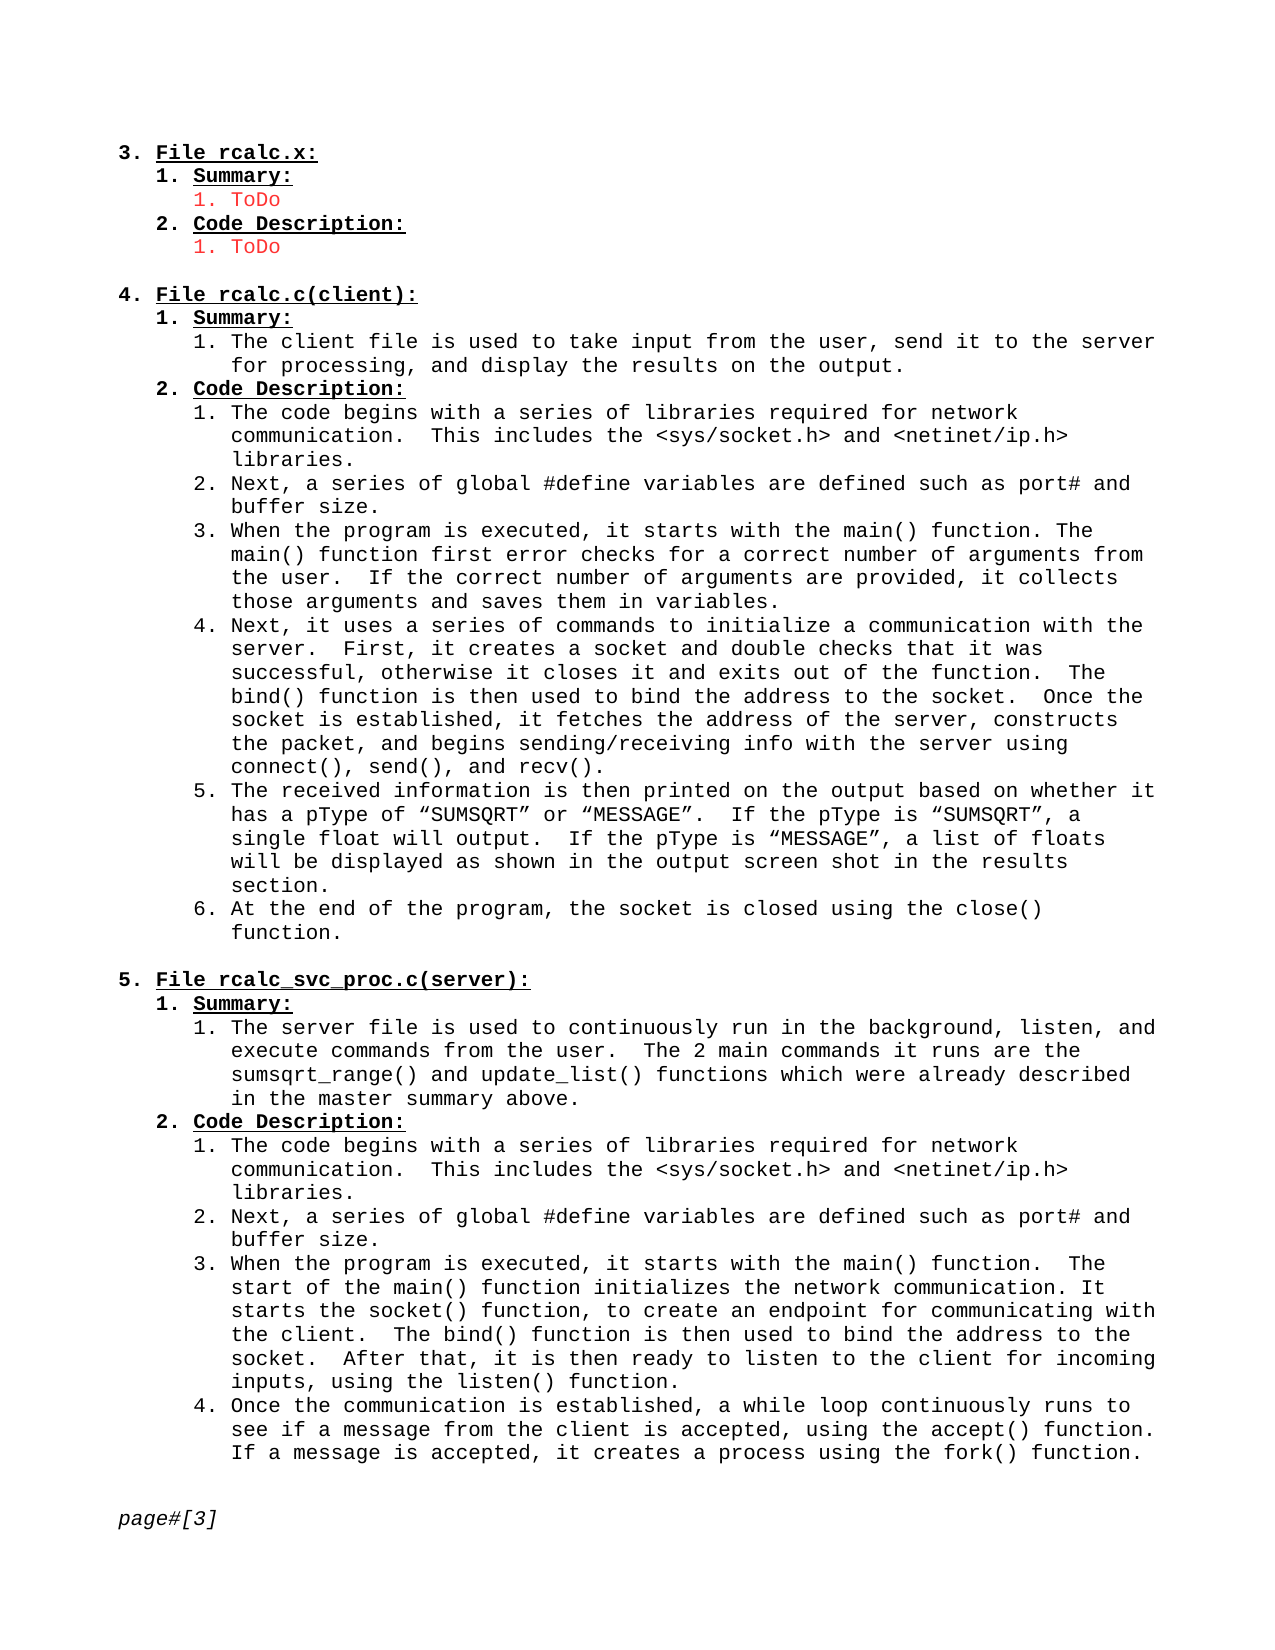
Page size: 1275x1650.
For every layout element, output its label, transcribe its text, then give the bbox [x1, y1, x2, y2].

list The server file is used to continuously run in the background, listen, and execute commands from the user. The 2 main commands it runs are the sumsqrt_range() and update_list() functions which were already described in the master summary above. [193, 1017, 1157, 1111]
list Once the communication is established, a while loop continuously runs to see if a message from the client is accepted, using the accept() function. If a message is accepted, it creates a process using the fork() function. [193, 1395, 1157, 1466]
list File rcalc_svc_proc.c(server): [118, 969, 1157, 993]
list When the program is executed, it starts with the main() function. The start of the main() function initializes the network communication. It starts the socket() function, to create an endpoint for communicating with the client. The bind() function is then used to bind the address to the socket. After that, it is then ready to listen to the client for incoming inputs, using the listen() function. [193, 1253, 1157, 1395]
list Code Description: [156, 378, 1157, 402]
list Summary: [156, 993, 1157, 1017]
list ToDo [193, 236, 1157, 260]
list The code begins with a series of libraries required for network communication. This includes the <sys/socket.h> and <netinet/ip.h> libraries. [193, 402, 1157, 473]
list The received information is then printed on the output based on whether it has a pType of “SUMSQRT” or “MESSAGE”. If the pType is “SUMSQRT”, a single float will output. If the pType is “MESSAGE”, a list of floats will be displayed as shown in the output screen shot in the results section. [193, 780, 1157, 898]
list File rcalc.c(client): [118, 284, 1157, 307]
list The code begins with a series of libraries required for network communication. This includes the <sys/socket.h> and <netinet/ip.h> libraries. [193, 1135, 1157, 1206]
list ToDo [193, 189, 1157, 213]
list Summary: [156, 307, 1157, 331]
list Next, a series of global #define variables are defined such as port# and buffer size. [193, 473, 1157, 520]
list Summary: [156, 165, 1157, 189]
list The client file is used to take input from the user, send it to the server for processing, and display the results on the output. [193, 331, 1157, 378]
list At the end of the program, the socket is closed using the close() function. [193, 898, 1157, 946]
list Code Description: [156, 213, 1157, 236]
list Next, it uses a series of commands to initialize a communication with the server. First, it creates a socket and double checks that it was successful, otherwise it closes it and exits out of the function. The bind() function is then used to bind the address to the socket. Once the socket is established, it fetches the address of the server, constructs the packet, and begins sending/receiving info with the server using connect(), send(), and recv(). [193, 615, 1157, 780]
list Code Description: [156, 1111, 1157, 1135]
list File rcalc.x: [118, 142, 1157, 165]
list When the program is executed, it starts with the main() function. The main() function first error checks for a correct number of arguments from the user. If the correct number of arguments are provided, it collects those arguments and saves them in variables. [193, 520, 1157, 615]
list Next, a series of global #define variables are defined such as port# and buffer size. [193, 1206, 1157, 1253]
